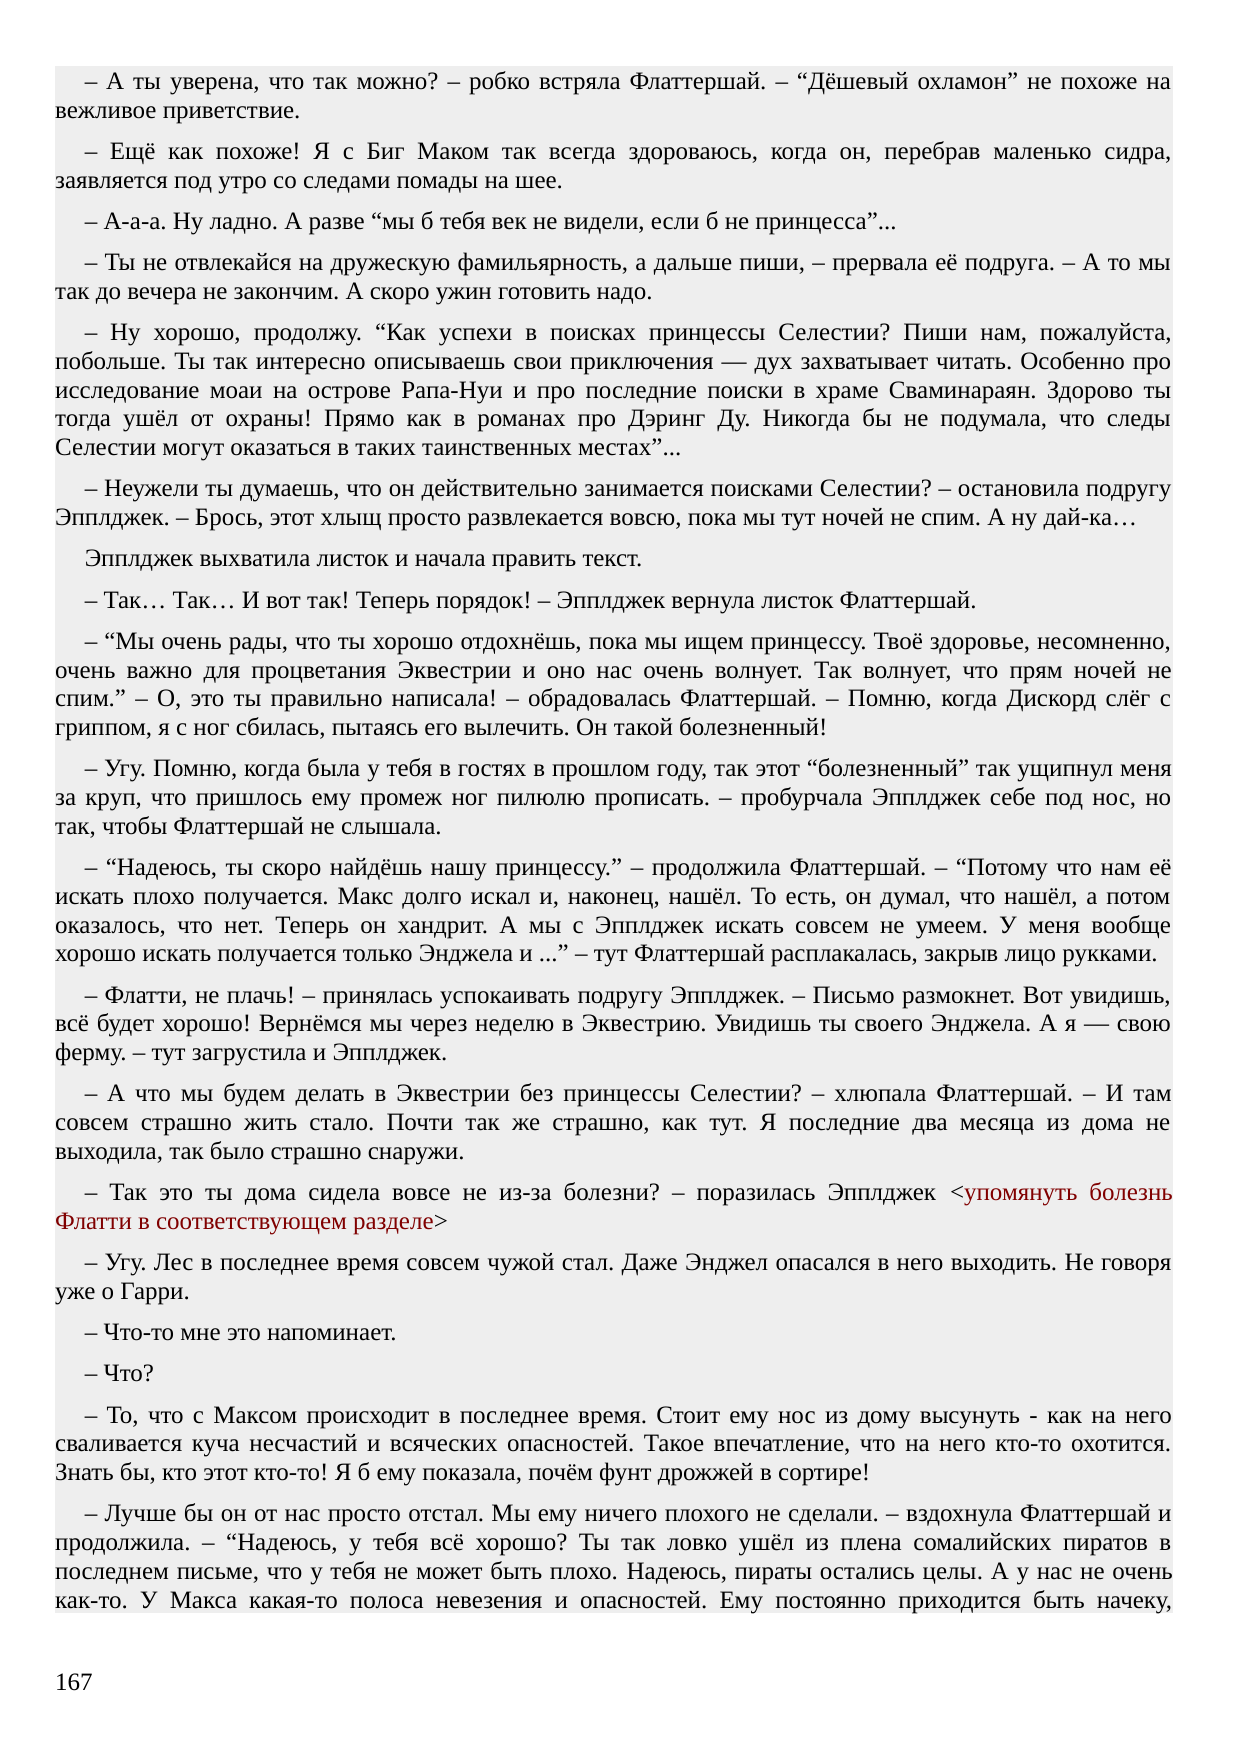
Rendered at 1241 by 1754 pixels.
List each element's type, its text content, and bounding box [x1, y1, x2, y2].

text – Неужели ты думаешь, что он действительно занимается поисками Селестии? – остановила подругу Эпплджек. – Брось, этот хлыщ просто развлекается вовсю, пока мы тут ночей не спим. А ну дай-ка… [55, 473, 1173, 531]
text – Угу. Помню, когда была у тебя в гостях в прошлом году, так этот “болезненный” так ущипнул меня за круп, что пришлось ему промеж ног пилюлю прописать. – пробурчала Эпплджек себе под нос, но так, чтобы Флаттершай не слышала. [55, 753, 1173, 840]
text – А что мы будем делать в Эквестрии без принцессы Селестии? – хлюпала Флаттершай. – И там совсем страшно жить стало. Почти так же страшно, как тут. Я последние два месяца из дома не выходила, так было страшно снаружи. [55, 1078, 1173, 1165]
text – То, что с Максом происходит в последнее время. Стоит ему нос из дому высунуть - как на него сваливается куча несчастий и всяческих опасностей. Такое впечатление, что на него кто-то охотится. Знать бы, кто этот кто-то! Я б ему показала, почём фунт дрожжей в сортире! [55, 1400, 1173, 1486]
text – Угу. Лес в последнее время совсем чужой стал. Даже Энджел опасался в него выходить. Не говоря уже о Гарри. [55, 1247, 1173, 1305]
text – Так это ты дома сидела вовсе не из-за болезни? – поразилась Эпплджек <упомянуть болезнь Флатти в соответствующем разделе> [55, 1177, 1173, 1235]
text Эпплджек выхватила листок и начала править текст. [55, 543, 1173, 572]
text – А ты уверена, что так можно? – робко встряла Флаттершай. – “Дёшевый охламон” не похоже на вежливое приветствие. [55, 66, 1173, 123]
text – “Мы очень рады, что ты хорошо отдохнёшь, пока мы ищем принцессу. Твоё здоровье, несомненно, очень важно для процветания Эквестрии и оно нас очень волнует. Так волнует, что прям ночей не спим.” – О, это ты правильно написала! – обрадовалась Флаттершай. – Помню, когда Дискорд слёг с гриппом, я с ног сбилась, пытаясь его вылечить. Он такой болезненный! [55, 626, 1173, 741]
text – Что? [55, 1358, 1173, 1387]
text – Так… Так… И вот так! Теперь порядок! – Эпплджек вернула листок Флаттершай. [55, 585, 1173, 613]
text – Ну хорошо, продолжу. “Как успехи в поисках принцессы Селестии? Пиши нам, пожалуйста, побольше. Ты так интересно описываешь свои приключения — дух захватывает читать. Особенно про исследование моаи на острове Рапа-Нуи и про последние поиски в храме Сваминараян. Здорово ты тогда ушёл от охраны! Прямо как в романах про Дэринг Ду. Никогда бы не подумала, что следы Селестии могут оказаться в таких таинственных местах”... [55, 317, 1173, 461]
text – Флатти, не плачь! – принялась успокаивать подругу Эпплджек. – Письмо размокнет. Вот увидишь, всё будет хорошо! Вернёмся мы через неделю в Эквестрию. Увидишь ты своего Энджела. А я — свою ферму. – тут загрустила и Эпплджек. [55, 980, 1173, 1066]
text – Что-то мне это напоминает. [55, 1317, 1173, 1346]
text – Ещё как похоже! Я с Биг Маком так всегда здороваюсь, когда он, перебрав маленько сидра, заявляется под утро со следами помады на шее. [55, 136, 1173, 193]
text – А-а-а. Ну ладно. А разве “мы б тебя век не видели, если б не принцесса”... [55, 206, 1173, 235]
text – Ты не отвлекайся на дружескую фамильярность, а дальше пиши, – прервала её подруга. – А то мы так до вечера не закончим. А скоро ужин готовить надо. [55, 247, 1173, 305]
text – Лучше бы он от нас просто отстал. Мы ему ничего плохого не сделали. – вздохнула Флаттершай и продолжила. – “Надеюсь, у тебя всё хорошо? Ты так ловко ушёл из плена сомалийских пиратов в последнем письме, что у тебя не может быть плохо. Надеюсь, пираты остались целы. А у нас не очень как-то. У Макса какая-то полоса невезения и опасностей. Ему постоянно приходится быть начеку, [55, 1498, 1173, 1613]
text – “Надеюсь, ты скоро найдёшь нашу принцессу.” – продолжила Флаттершай. – “Потому что нам её искать плохо получается. Макс долго искал и, наконец, нашёл. То есть, он думал, что нашёл, а потом оказалось, что нет. Теперь он хандрит. А мы с Эпплджек искать совсем не умеем. У меня вообще хорошо искать получается только Энджела и ...” – тут Флаттершай расплакалась, закрыв лицо рукками. [55, 852, 1173, 967]
